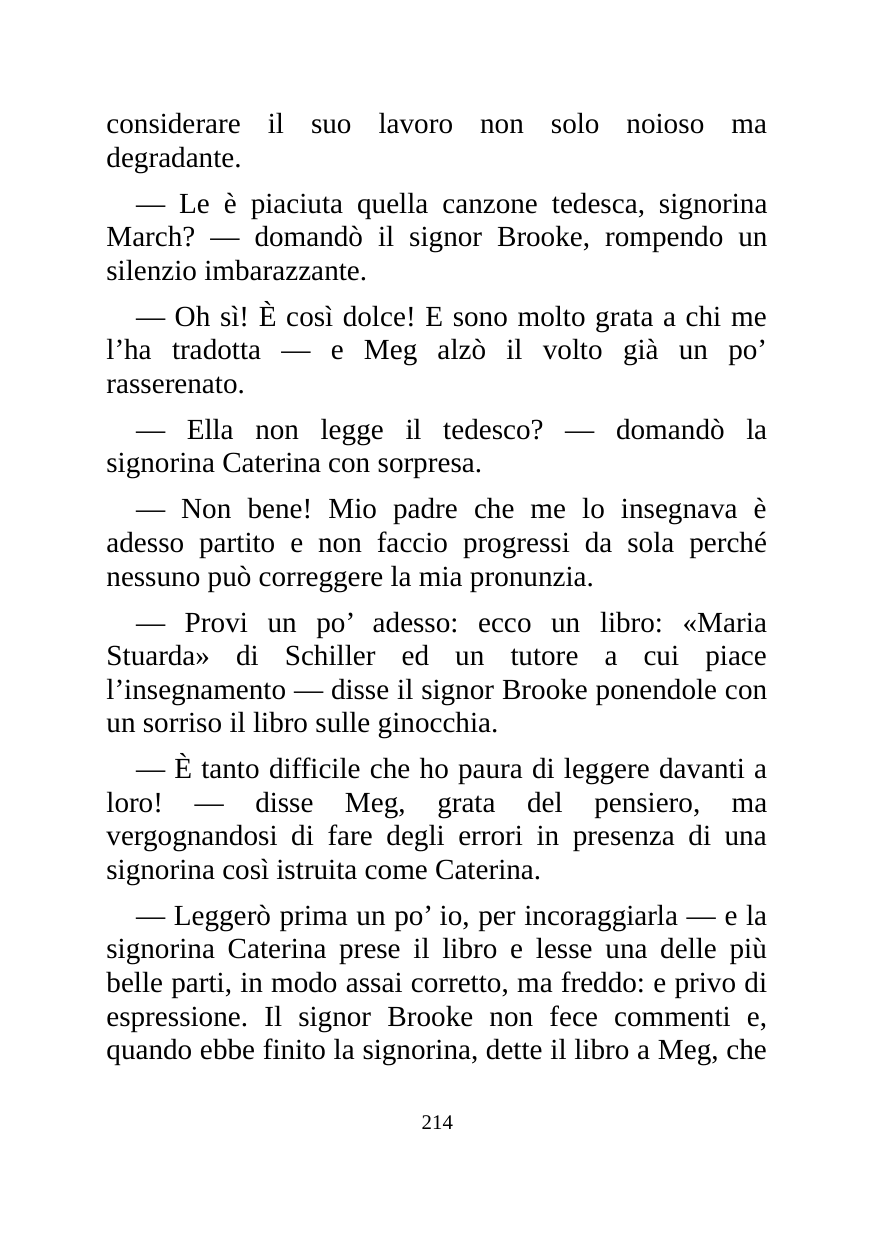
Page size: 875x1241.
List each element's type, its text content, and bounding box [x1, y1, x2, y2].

text — Non bene! Mio padre che me lo insegnava è adesso partito e non faccio progressi da sola perché nessuno può correggere la mia pronunzia. [106, 492, 768, 592]
text — Oh sì! È così dolce! E sono molto grata a chi me l’ha tradotta — e Meg alzò il volto già un po’ rasserenato. [106, 299, 768, 399]
text — Provi un po’ adesso: ecco un libro: «Maria Stuarda» di Schiller ed un tutore a cui piace l’insegnamento — disse il signor Brooke ponendole con un sorriso il libro sulle ginocchia. [106, 605, 768, 739]
text considerare il suo lavoro non solo noioso ma degradante. [106, 106, 768, 173]
text — Leggerò prima un po’ io, per incoraggiarla — e la signorina Caterina prese il libro e lesse una delle più belle parti, in modo assai corretto, ma freddo: e privo di espressione. Il signor Brooke non fece commenti e, quando ebbe finito la signorina, dette il libro a Meg, che [106, 898, 768, 1066]
text — È tanto difficile che ho paura di leggere davanti a loro! — disse Meg, grata del pensiero, ma vergognandosi di fare degli errori in presenza di una signorina così istruita come Caterina. [106, 751, 768, 886]
text — Le è piaciuta quella canzone tedesca, signorina March? — domandò il signor Brooke, rompendo un silenzio imbarazzante. [106, 186, 768, 286]
text — Ella non legge il tedesco? — domandò la signorina Caterina con sorpresa. [106, 412, 768, 479]
